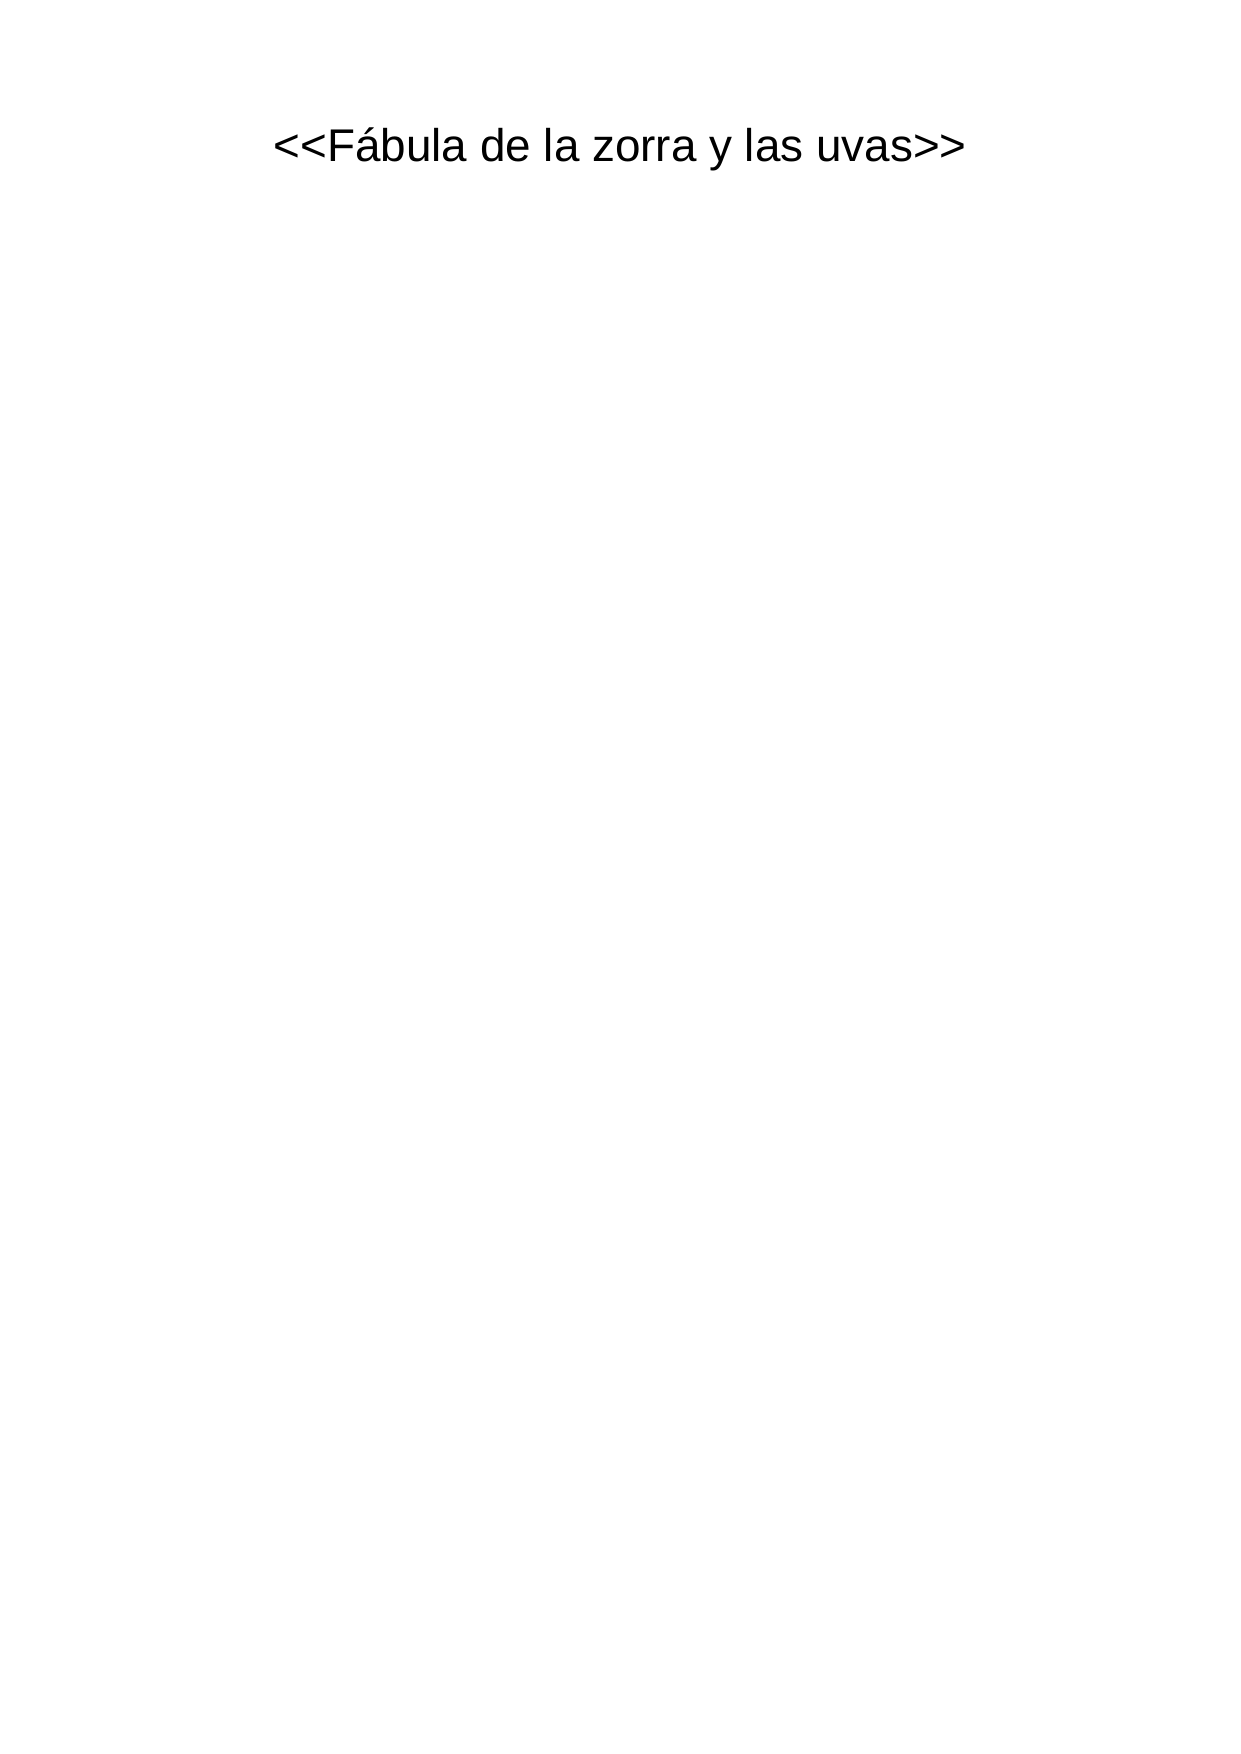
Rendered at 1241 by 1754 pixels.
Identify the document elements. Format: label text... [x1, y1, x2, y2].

text <<Fábula de la zorra y las uvas>> [118, 118, 1122, 171]
